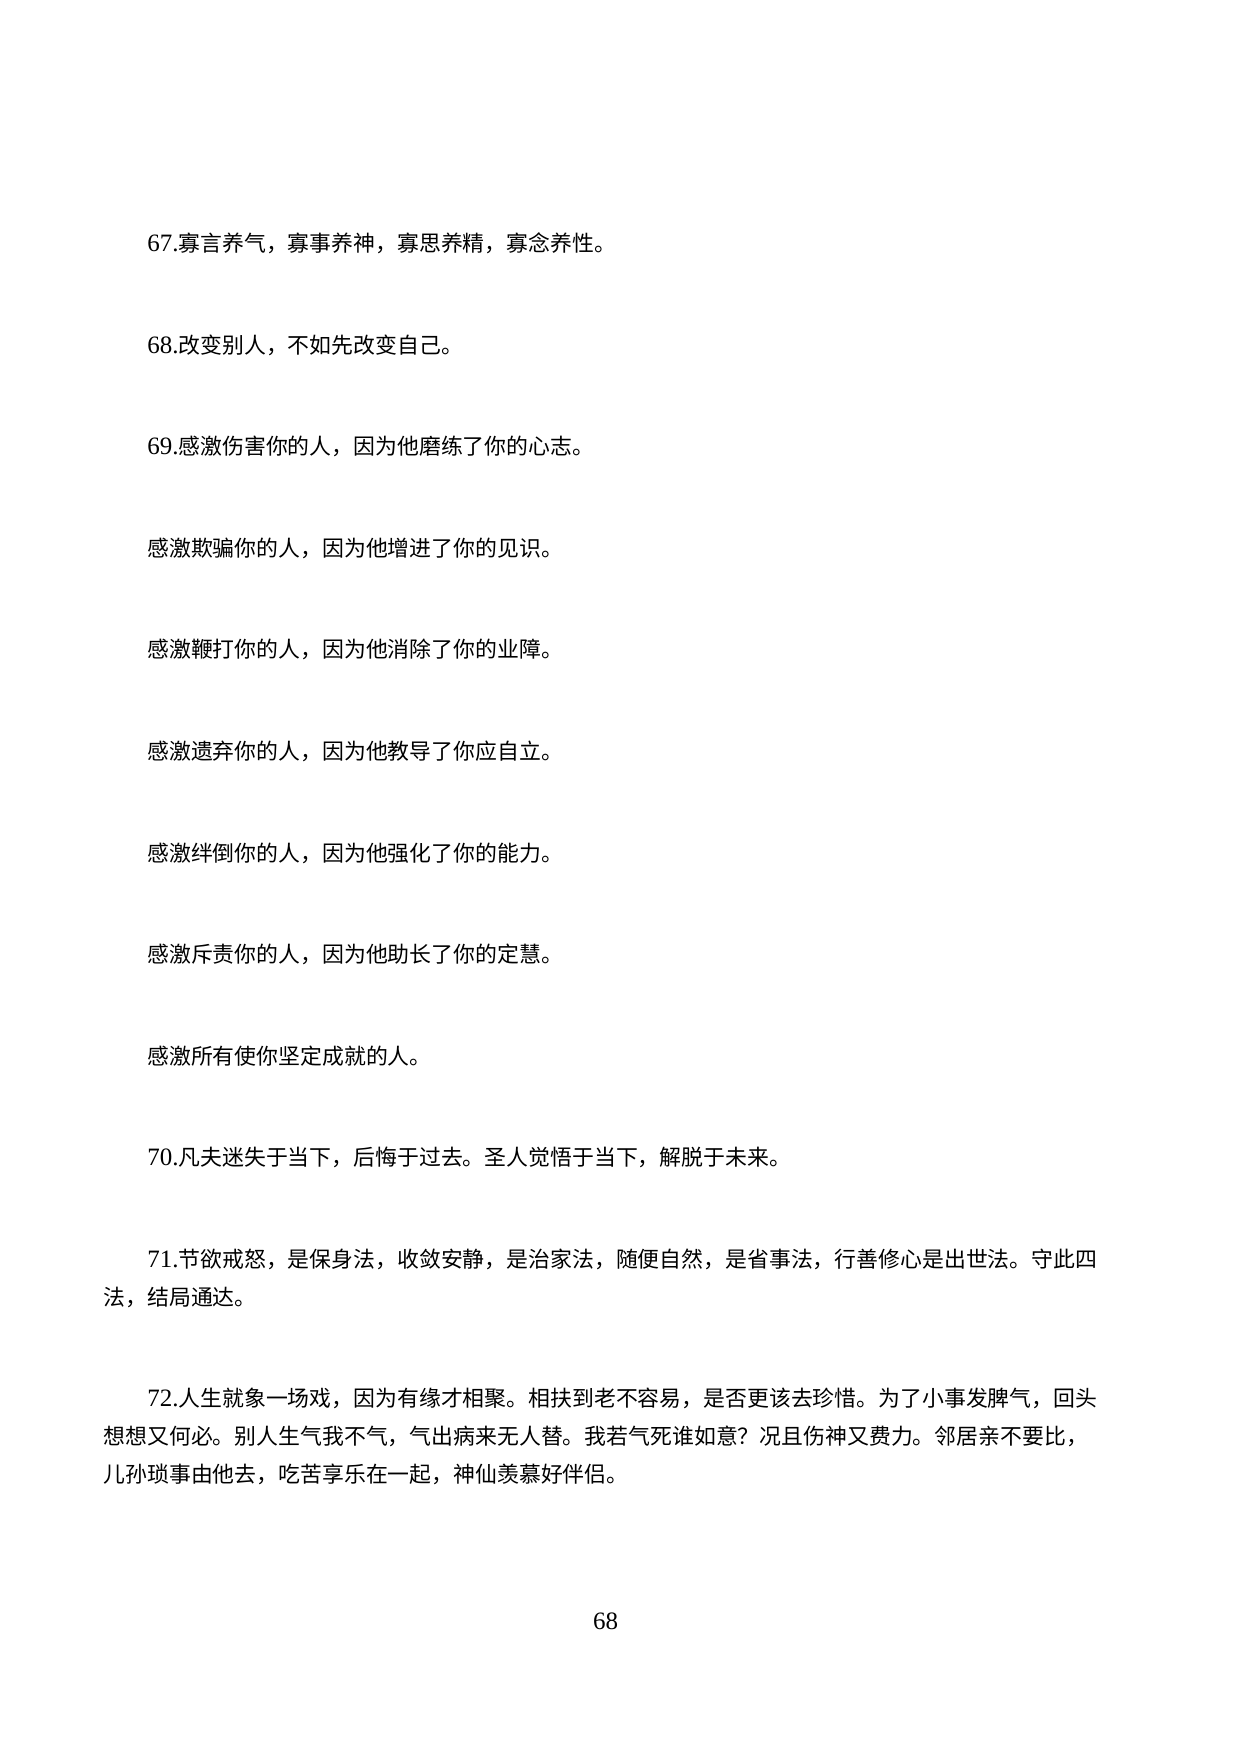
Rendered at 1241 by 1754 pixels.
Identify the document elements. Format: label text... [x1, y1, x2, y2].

text 感激鞭打你的人，因为他消除了你的业障。 [103, 632, 1107, 664]
text 感激绊倒你的人，因为他强化了你的能力。 [103, 836, 1107, 867]
text 感激斥责你的人，因为他助长了你的定慧。 [103, 937, 1107, 969]
text 67.寡言养气，寡事养神，寡思养精，寡念养性。 [103, 226, 1107, 258]
text 感激欺骗你的人，因为他增进了你的见识。 [103, 531, 1107, 562]
text 71.节欲戒怒，是保身法，收敛安静，是治家法，随便自然，是省事法，行善修心是出世法。守此四法，结局通达。 [103, 1242, 1107, 1311]
text 72.人生就象一场戏，因为有缘才相聚。相扶到老不容易，是否更该去珍惜。为了小事发脾气，回头想想又何必。别人生气我不气，气出病来无人替。我若气死谁如意？况且伤神又费力。邻居亲不要比，儿孙琐事由他去，吃苦享乐在一起，神仙羡慕好伴侣。 [103, 1381, 1107, 1489]
text 68.改变别人，不如先改变自己。 [103, 328, 1107, 359]
text 70.凡夫迷失于当下，后悔于过去。圣人觉悟于当下，解脱于未来。 [103, 1140, 1107, 1172]
text 感激所有使你坚定成就的人。 [103, 1039, 1107, 1070]
text 感激遗弃你的人，因为他教导了你应自立。 [103, 734, 1107, 766]
text 69.感激伤害你的人，因为他磨练了你的心志。 [103, 429, 1107, 461]
